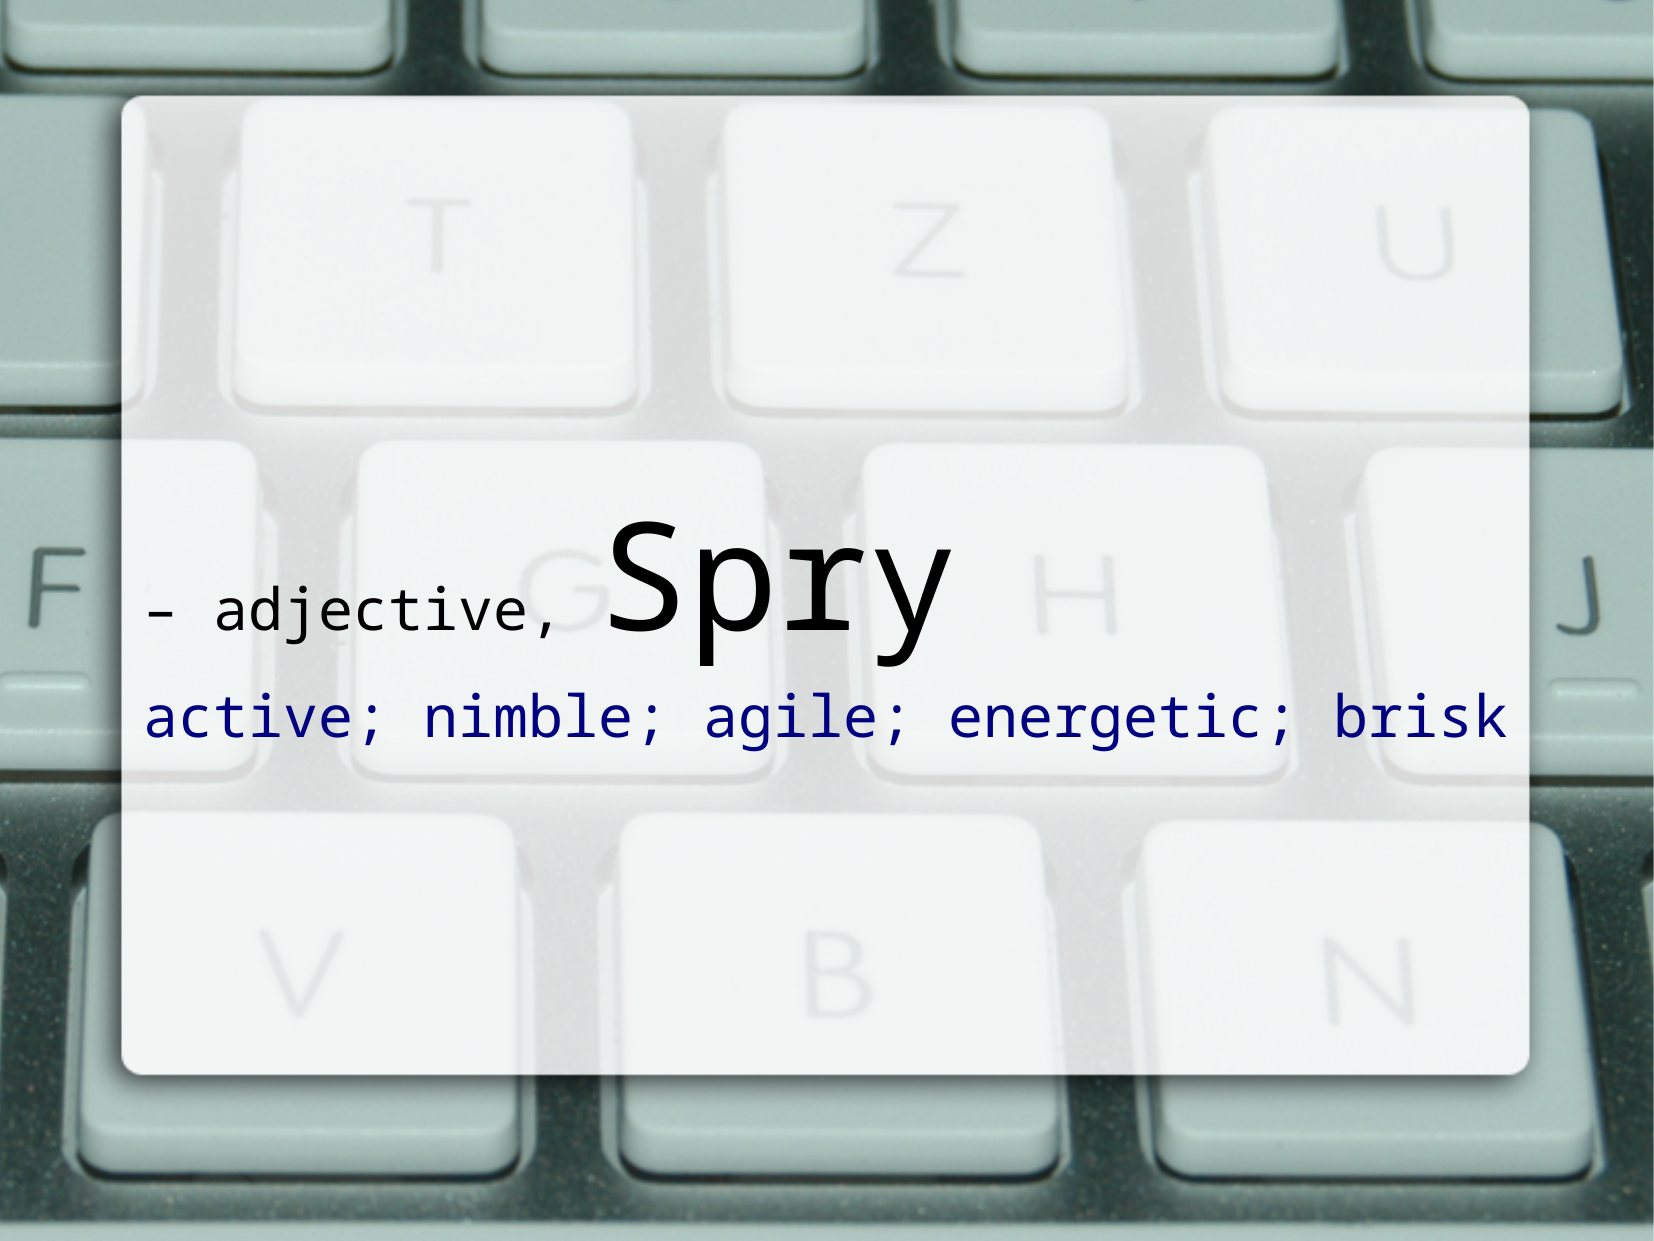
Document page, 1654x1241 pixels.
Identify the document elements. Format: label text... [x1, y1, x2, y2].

text_box – adjective, Spry active; nimble; agile; energetic; brisk [128, 383, 1524, 768]
picture [0, 0, 1654, 1241]
